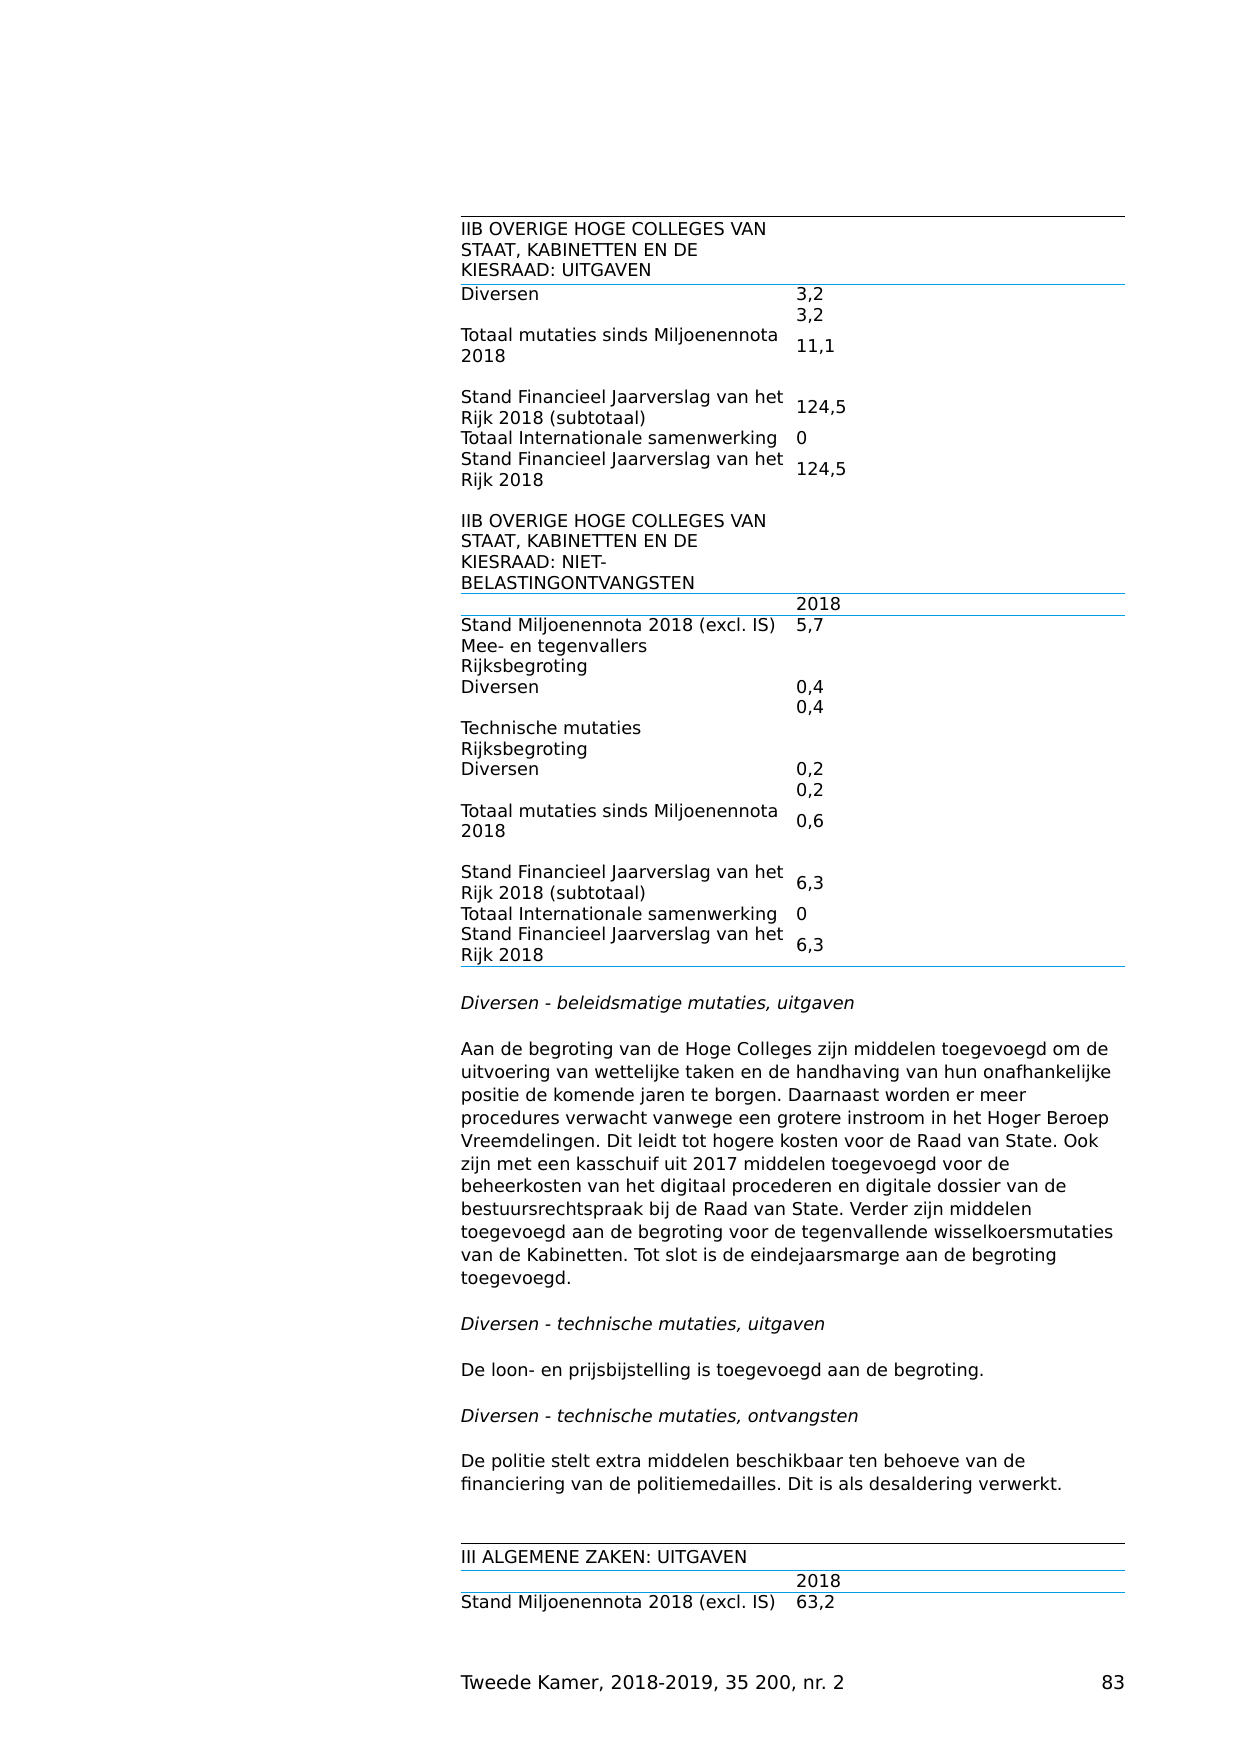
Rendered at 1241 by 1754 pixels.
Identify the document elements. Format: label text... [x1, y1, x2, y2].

table_cell Totaal mutaties sinds Miljoenennota 2018 [461, 325, 793, 366]
table_cell 124,5 [793, 387, 1125, 428]
table_cell Rijksbegroting [461, 739, 793, 759]
table_cell [793, 511, 1125, 593]
table_cell [461, 698, 793, 718]
table_cell [793, 718, 1125, 739]
table_cell 0 [793, 904, 1125, 924]
table_cell 3,2 [793, 305, 1125, 325]
table_cell [461, 1571, 793, 1591]
table_cell [461, 490, 793, 511]
table_cell [793, 490, 1125, 511]
table_cell Diversen [461, 285, 793, 304]
table_cell III ALGEMENE ZAKEN: UITGAVEN [461, 1544, 793, 1570]
table_cell IIB OVERIGE HOGE COLLEGES VAN STAAT, KABINETTEN EN DE KIESRAAD: NIET-BELASTINGONTVANGSTEN [461, 511, 793, 593]
table_cell Rijksbegroting [461, 656, 793, 677]
table_header Overige Hoge Colleges van Staat, Kabinetten en de Kiesraad [461, 191, 1125, 216]
table_cell 124,5 [793, 449, 1125, 490]
table_cell [461, 842, 793, 862]
table_cell Stand Miljoenennota 2018 (excl. IS) [461, 616, 793, 636]
table_cell [793, 636, 1125, 656]
table_cell Totaal mutaties sinds Miljoenennota 2018 [461, 801, 793, 842]
table_cell Stand Miljoenennota 2018 (excl. IS) [461, 1593, 793, 1612]
table_cell [793, 842, 1125, 862]
text Diversen - technische mutaties, uitgaven [461, 1312, 1125, 1335]
table_cell [461, 366, 793, 387]
table_cell [461, 594, 793, 614]
table_cell 6,3 [793, 863, 1125, 904]
table_cell 0,4 [793, 677, 1125, 697]
table_cell Stand Financieel Jaarverslag van het Rijk 2018 [461, 924, 793, 966]
table_header Algemene Zaken [461, 1518, 1125, 1543]
table_cell [461, 780, 793, 801]
table_cell 2018 [793, 594, 1125, 614]
text De politie stelt extra middelen beschikbaar ten behoeve van de financiering van de politiemedailles. Dit is als desaldering verwerkt. [461, 1449, 1125, 1495]
table_cell Diversen [461, 759, 793, 780]
table_cell [461, 305, 793, 325]
table_cell 0,2 [793, 759, 1125, 780]
table_cell [793, 1544, 1125, 1570]
table_cell [793, 739, 1125, 759]
table_cell Totaal Internationale samenwerking [461, 428, 793, 449]
table_cell Mee- en tegenvallers [461, 636, 793, 656]
table_cell 0,2 [793, 780, 1125, 801]
text De loon- en prijsbijstelling is toegevoegd aan de begroting. [461, 1358, 1125, 1381]
table_cell IIB OVERIGE HOGE COLLEGES VAN STAAT, KABINETTEN EN DE KIESRAAD: UITGAVEN [461, 217, 793, 284]
text Aan de begroting van de Hoge Colleges zijn middelen toegevoegd om de uitvoering van wettelijke taken en de handhaving van hun onafhankelijke positie de komende jaren te borgen. Daarnaast worden er meer procedures verwacht vanwege een grotere instroom in het Hoger Beroep Vreemdelingen. Dit leidt tot hogere kosten voor de Raad van State. Ook zijn met een kasschuif uit 2017 middelen toegevoegd voor de beheerkosten van het digitaal procederen en digitale dossier van de bestuursrechtspraak bij de Raad van State. Verder zijn middelen toegevoegd aan de begroting voor de tegenvallende wisselkoersmutaties van de Kabinetten. Tot slot is de eindejaarsmarge aan de begroting toegevoegd. [461, 1037, 1125, 1289]
text Diversen - beleidsmatige mutaties, uitgaven [461, 991, 1125, 1014]
table_cell [793, 217, 1125, 284]
table_cell 0 [793, 428, 1125, 449]
table_cell 0,6 [793, 801, 1125, 842]
table_cell 0,4 [793, 698, 1125, 718]
table_cell 5,7 [793, 616, 1125, 636]
text Diversen - technische mutaties, ontvangsten [461, 1404, 1125, 1427]
table_cell Diversen [461, 677, 793, 697]
table_cell 63,2 [793, 1593, 1125, 1612]
table_cell Stand Financieel Jaarverslag van het Rijk 2018 [461, 449, 793, 490]
table_cell 6,3 [793, 924, 1125, 966]
table_cell [793, 366, 1125, 387]
table_cell 3,2 [793, 285, 1125, 304]
table_cell Stand Financieel Jaarverslag van het Rijk 2018 (subtotaal) [461, 387, 793, 428]
table_cell 2018 [793, 1571, 1125, 1591]
table_cell [793, 656, 1125, 677]
table_cell Totaal Internationale samenwerking [461, 904, 793, 924]
table_cell Stand Financieel Jaarverslag van het Rijk 2018 (subtotaal) [461, 863, 793, 904]
table_cell Technische mutaties [461, 718, 793, 739]
table_cell 11,1 [793, 325, 1125, 366]
